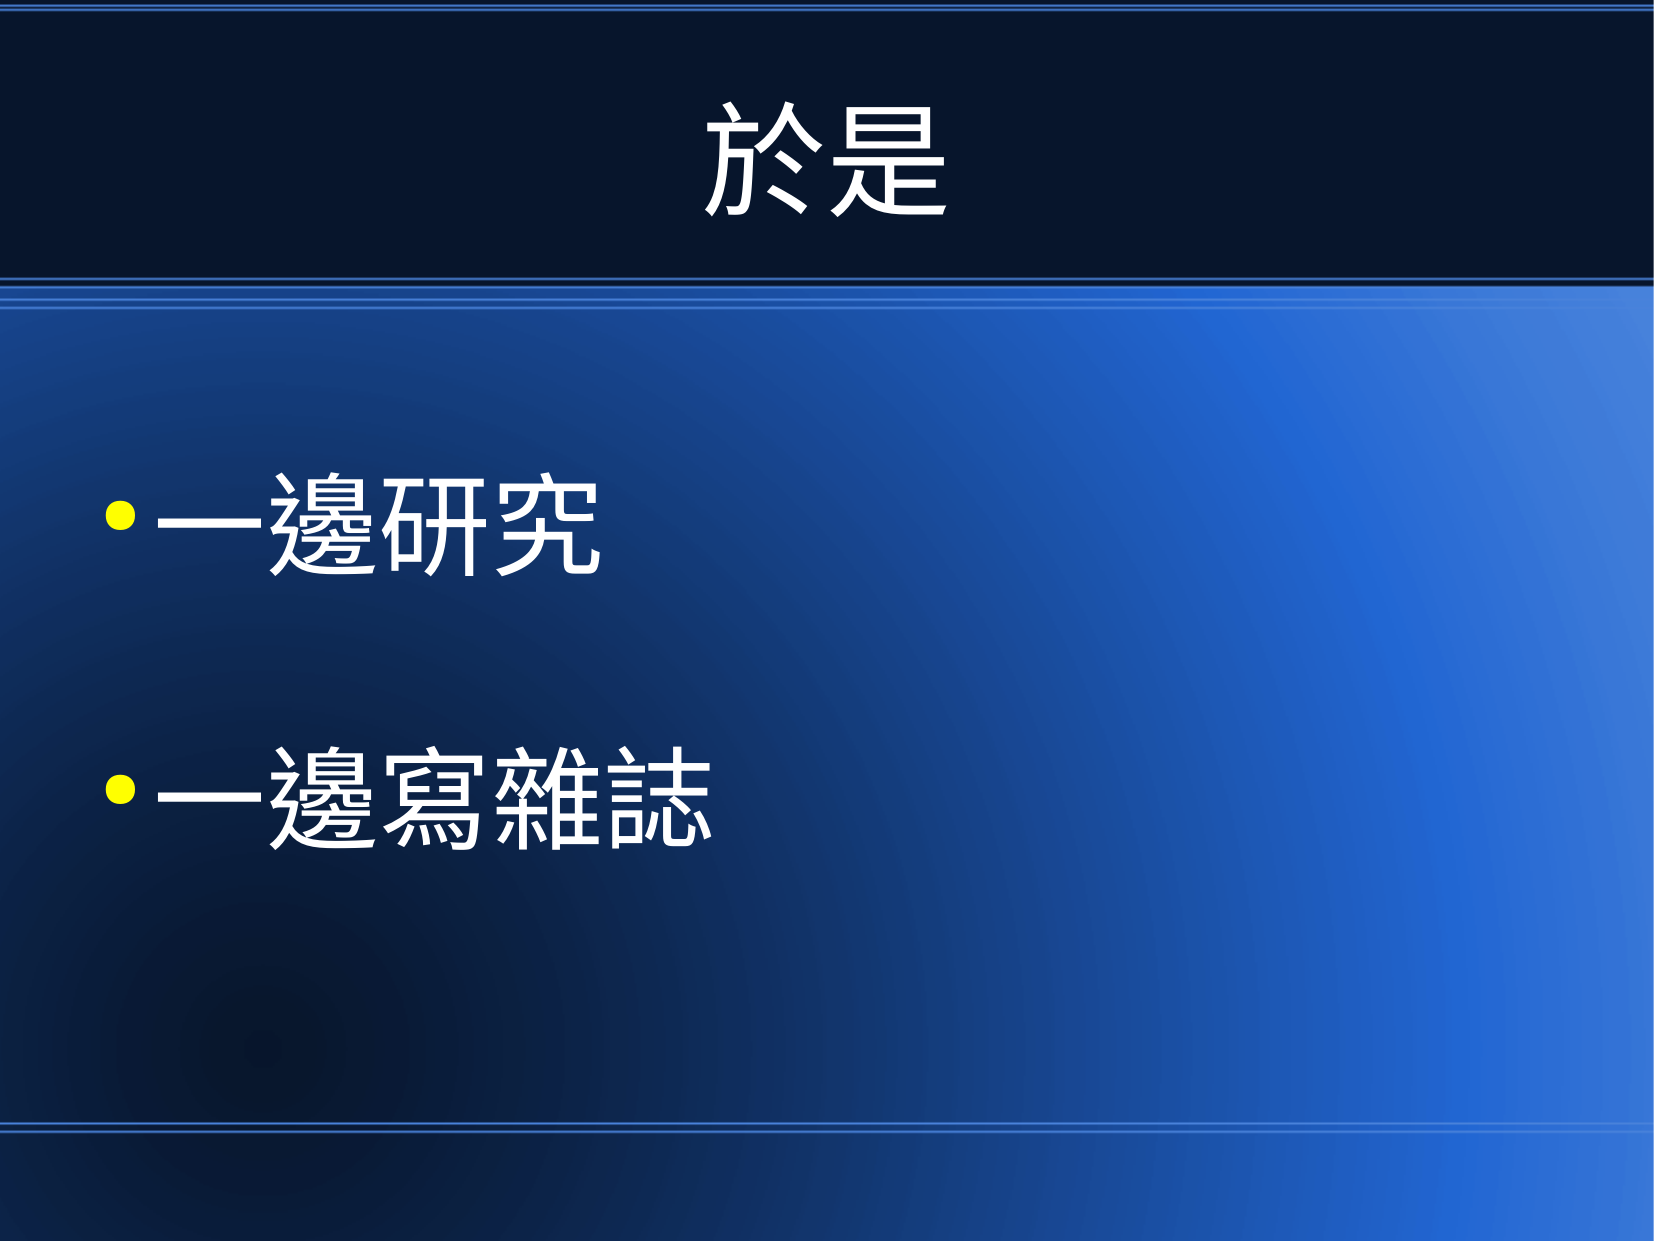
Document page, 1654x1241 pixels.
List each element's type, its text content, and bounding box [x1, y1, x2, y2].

picture [0, 0, 1654, 1241]
title 於是 [82, 49, 1571, 257]
list 一邊研究 一邊寫雜誌 [82, 355, 1571, 1241]
